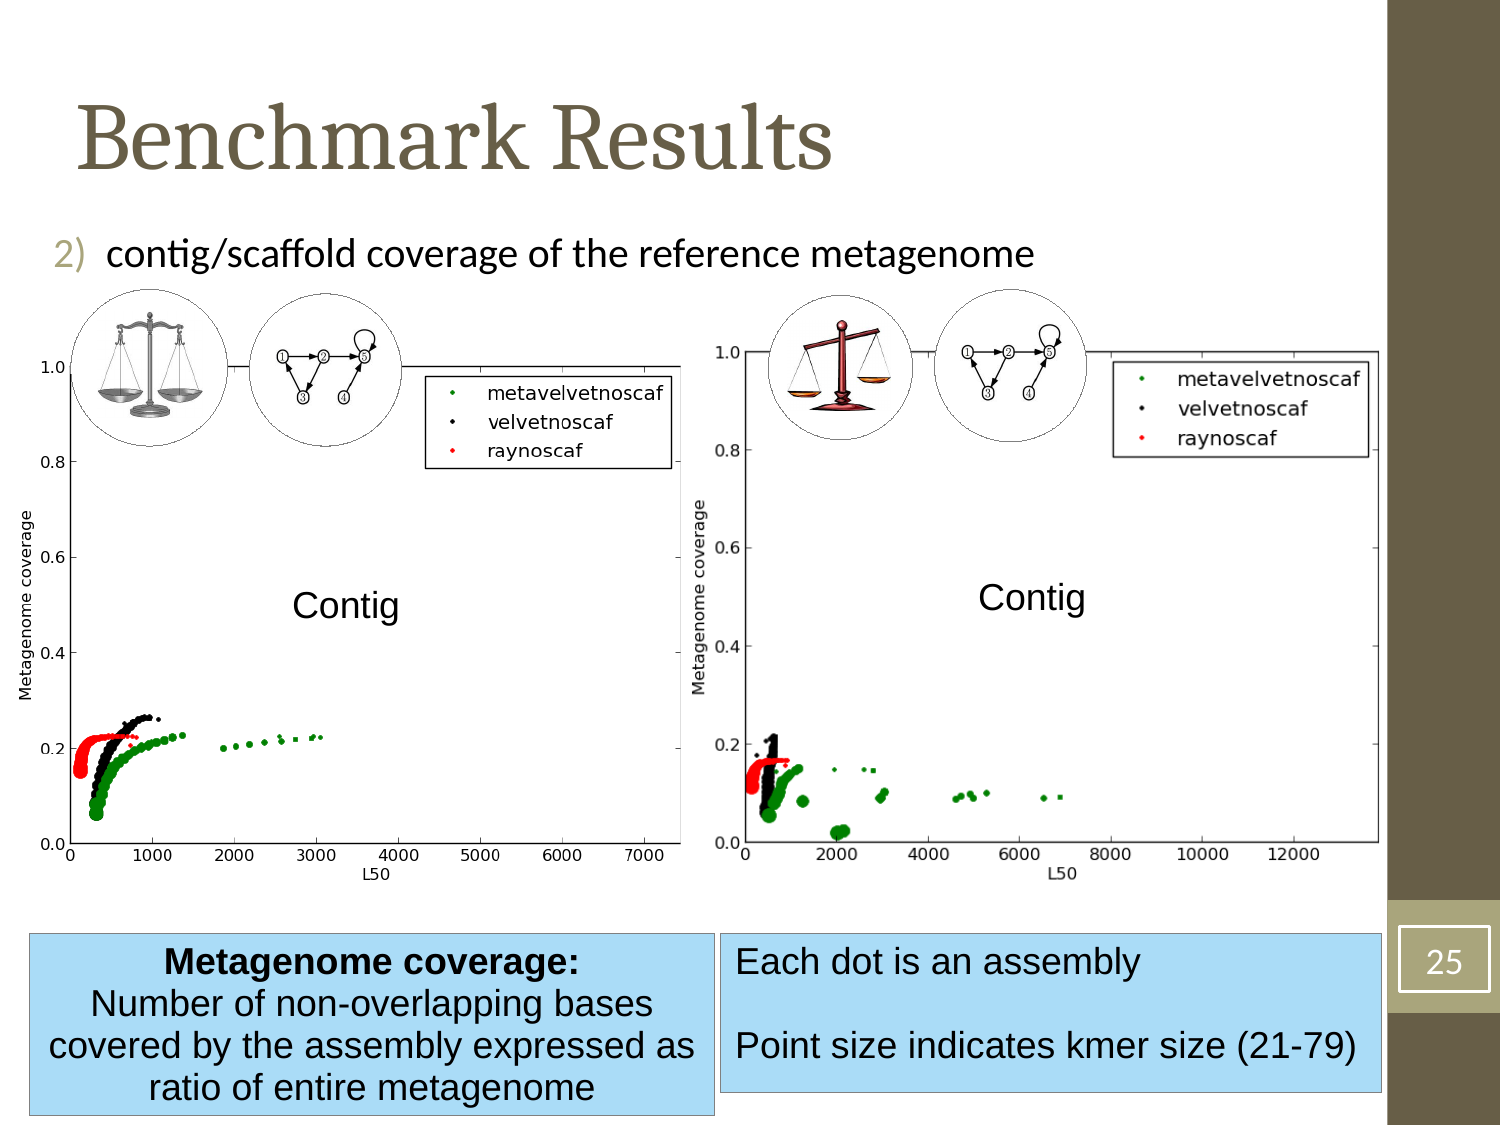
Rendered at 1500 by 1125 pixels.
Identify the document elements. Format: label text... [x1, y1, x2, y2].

text_box [768, 295, 913, 440]
picture [954, 321, 1066, 410]
text_box [70, 289, 228, 447]
text_box Metagenome coverage: Number of non-overlapping bases covered by the assembly expressed as ratio of entire metagenome [29, 933, 715, 1116]
picture [787, 320, 891, 411]
picture [11, 307, 35, 903]
list contig/scaﬀold coverage of the reference metagenome [35, 236, 1382, 1063]
text_box Each dot is an assembly Point size indicates kmer size (21-79) [720, 933, 1382, 1093]
title Benchmark Results [75, 82, 1326, 195]
text_box [934, 289, 1087, 442]
picture [97, 311, 203, 418]
picture [269, 326, 381, 414]
text_box [249, 293, 402, 447]
